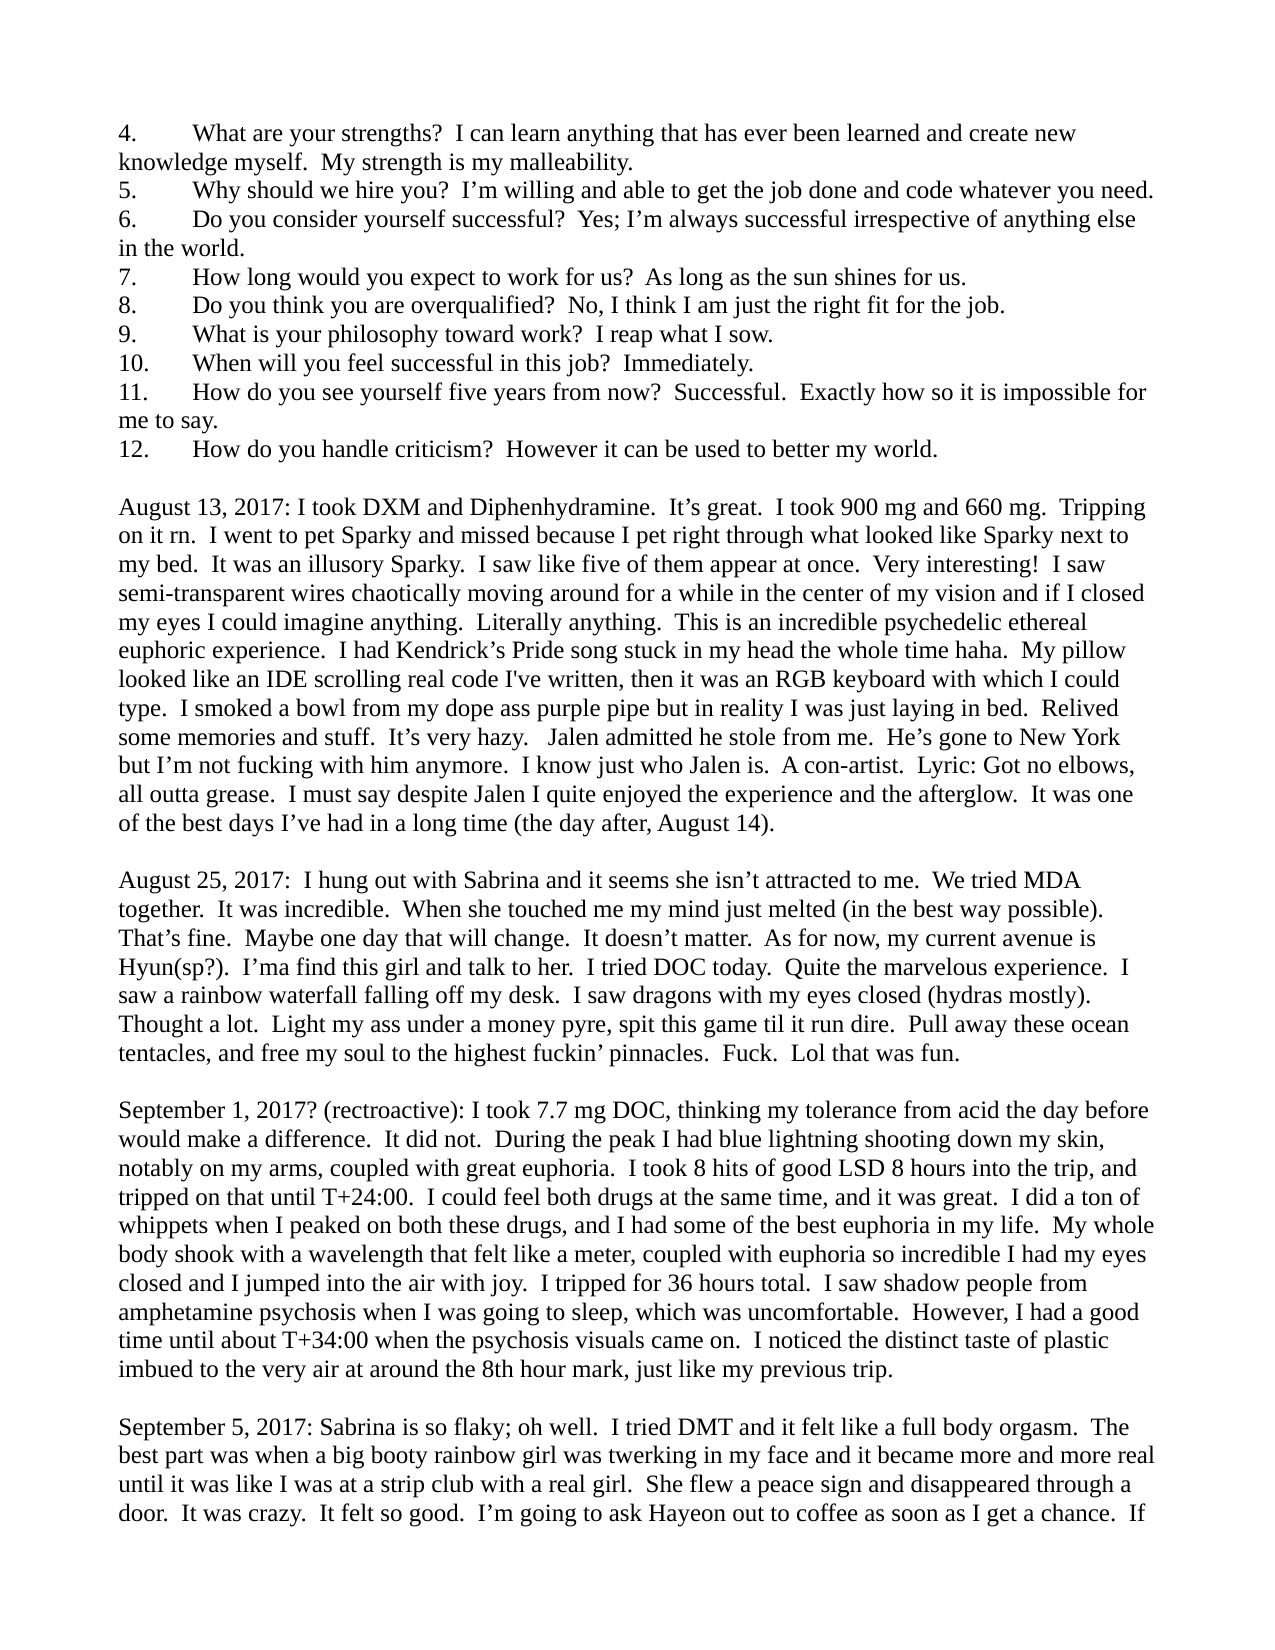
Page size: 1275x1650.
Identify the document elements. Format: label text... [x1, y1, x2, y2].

text 5. Why should we hire you? I’m willing and able to get the job done and code whatever you need. [118, 176, 1157, 204]
text 12. How do you handle criticism? However it can be used to better my world. [118, 434, 1157, 463]
text 9. What is your philosophy toward work? I reap what I sow. [118, 319, 1157, 348]
text 4. What are your strengths? I can learn anything that has ever been learned and create new knowledge myself. My strength is my malleability. [118, 118, 1157, 176]
text August 25, 2017: I hung out with Sabrina and it seems she isn’t attracted to me. We tried MDA together. It was incredible. When she touched me my mind just melted (in the best way possible). That’s fine. Maybe one day that will change. It doesn’t matter. As for now, my current avenue is Hyun(sp?). I’ma find this girl and talk to her. I tried DOC today. Quite the marvelous experience. I saw a rainbow waterfall falling off my desk. I saw dragons with my eyes closed (hydras mostly). Thought a lot. Light my ass under a money pyre, spit this game til it run dire. Pull away these ocean tentacles, and free my soul to the highest fuckin’ pinnacles. Fuck. Lol that was fun. [118, 866, 1157, 1067]
text September 5, 2017: Sabrina is so flaky; oh well. I tried DMT and it felt like a full body orgasm. The best part was when a big booty rainbow girl was twerking in my face and it became more and more real until it was like I was at a strip club with a real girl. She flew a peace sign and disappeared through a door. It was crazy. It felt so good. I’m going to ask Hayeon out to coffee as soon as I get a chance. If [118, 1412, 1157, 1527]
text September 1, 2017? (rectroactive): I took 7.7 mg DOC, thinking my tolerance from acid the day before would make a difference. It did not. During the peak I had blue lightning shooting down my skin, notably on my arms, coupled with great euphoria. I took 8 hits of good LSD 8 hours into the trip, and tripped on that until T+24:00. I could feel both drugs at the same time, and it was great. I did a ton of whippets when I peaked on both these drugs, and I had some of the best euphoria in my life. My whole body shook with a wavelength that felt like a meter, coupled with euphoria so incredible I had my eyes closed and I jumped into the air with joy. I tripped for 36 hours total. I saw shadow people from amphetamine psychosis when I was going to sleep, which was uncomfortable. However, I had a good time until about T+34:00 when the psychosis visuals came on. I noticed the distinct taste of plastic imbued to the very air at around the 8th hour mark, just like my previous trip. [118, 1096, 1157, 1383]
text 11. How do you see yourself five years from now? Successful. Exactly how so it is impossible for me to say. [118, 377, 1157, 434]
text 8. Do you think you are overqualified? No, I think I am just the right fit for the job. [118, 291, 1157, 319]
text August 13, 2017: I took DXM and Diphenhydramine. It’s great. I took 900 mg and 660 mg. Tripping on it rn. I went to pet Sparky and missed because I pet right through what looked like Sparky next to my bed. It was an illusory Sparky. I saw like five of them appear at once. Very interesting! I saw semi-transparent wires chaotically moving around for a while in the center of my vision and if I closed my eyes I could imagine anything. Literally anything. This is an incredible psychedelic ethereal euphoric experience. I had Kendrick’s Pride song stuck in my head the whole time haha. My pillow looked like an IDE scrolling real code I've written, then it was an RGB keyboard with which I could type. I smoked a bowl from my dope ass purple pipe but in reality I was just laying in bed. Relived some memories and stuff. It’s very hazy. Jalen admitted he stole from me. He’s gone to New York but I’m not fucking with him anymore. I know just who Jalen is. A con-artist. Lyric: Got no elbows, all outta grease. I must say despite Jalen I quite enjoyed the experience and the afterglow. It was one of the best days I’ve had in a long time (the day after, August 14). [118, 492, 1157, 837]
text 7. How long would you expect to work for us? As long as the sun shines for us. [118, 262, 1157, 291]
text 6. Do you consider yourself successful? Yes; I’m always successful irrespective of anything else in the world. [118, 204, 1157, 262]
text 10. When will you feel successful in this job? Immediately. [118, 348, 1157, 377]
